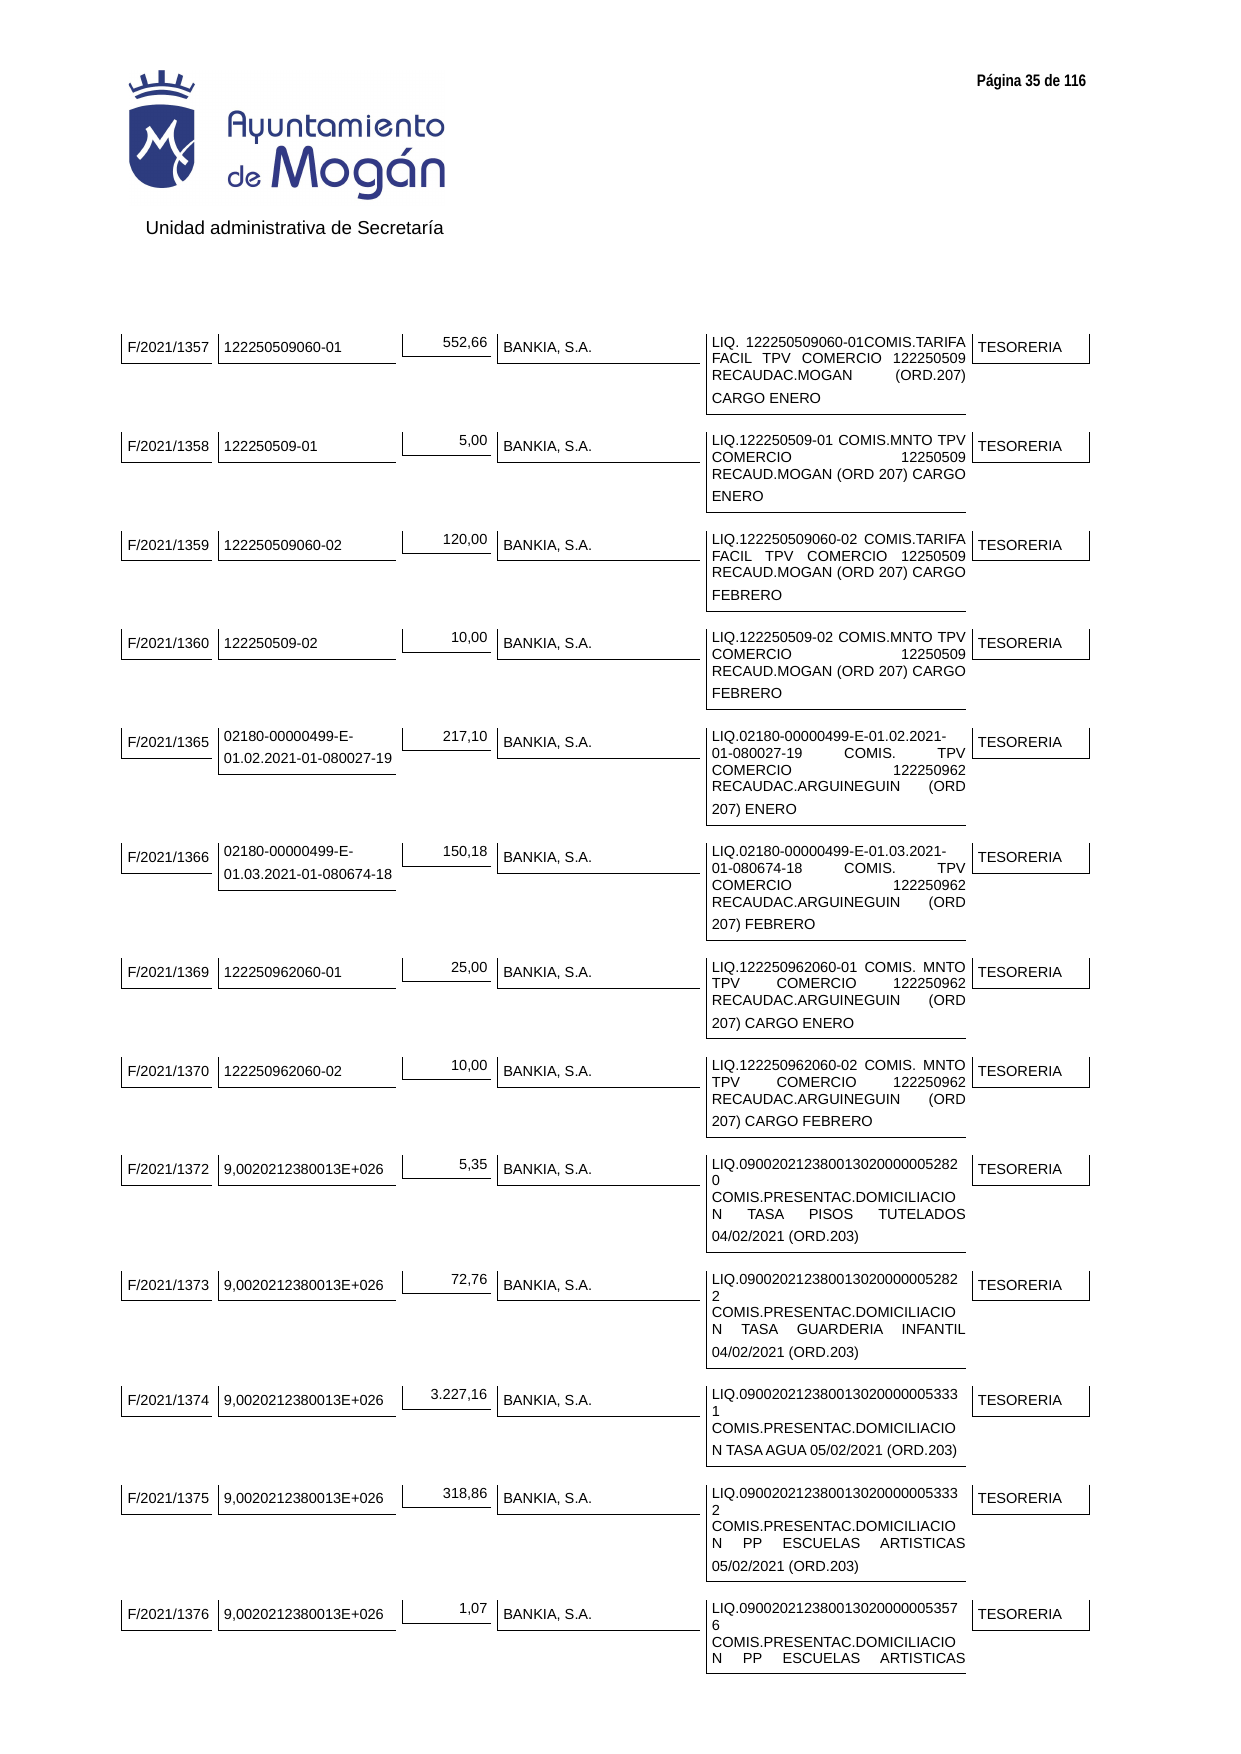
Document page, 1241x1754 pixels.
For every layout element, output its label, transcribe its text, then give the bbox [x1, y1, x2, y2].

table_cell BANKIA, S.A. [494, 1153, 703, 1268]
table_cell LIQ.122250509-02 COMIS.MNTO TPV COMERCIO 12250509 RECAUD.MOGAN (ORD 207) CARGO FEBRERO [703, 626, 969, 725]
table_cell 9,0020212380013E+026 [215, 1153, 399, 1268]
table_cell 5,00 [399, 429, 494, 528]
picture [128, 70, 445, 206]
table_cell TESORERIA [969, 840, 1092, 955]
table_cell BANKIA, S.A. [494, 1597, 703, 1676]
table_cell 9,0020212380013E+026 [215, 1268, 399, 1383]
table_cell 10,00 [399, 626, 494, 725]
table_cell LIQ.0900202123800130200000053576 COMIS.PRESENTAC.DOMICILIACION PP ESCUELAS ARTISTICAS [703, 1597, 969, 1676]
table_cell TESORERIA [969, 1597, 1092, 1676]
table_cell TESORERIA [969, 626, 1092, 725]
table_cell BANKIA, S.A. [494, 429, 703, 528]
table_cell F/2021/1358 [118, 429, 215, 528]
table_cell LIQ.122250509060-02 COMIS.TARIFA FACIL TPV COMERCIO 12250509 RECAUD.MOGAN (ORD 207) CARGO FEBRERO [703, 528, 969, 626]
table_cell 122250509060-01 [215, 331, 399, 429]
table_cell LIQ.122250509-01 COMIS.MNTO TPV COMERCIO 12250509 RECAUD.MOGAN (ORD 207) CARGO ENERO [703, 429, 969, 528]
table_cell 5,35 [399, 1153, 494, 1268]
table_cell 122250962060-01 [215, 955, 399, 1054]
table_cell F/2021/1372 [118, 1153, 215, 1268]
table_cell 122250962060-02 [215, 1054, 399, 1152]
table_cell TESORERIA [969, 331, 1092, 429]
table_cell 122250509060-02 [215, 528, 399, 626]
table_cell LIQ.0900202123800130200000052822 COMIS.PRESENTAC.DOMICILIACION TASA GUARDERIA INFANTIL 04/02/2021 (ORD.203) [703, 1268, 969, 1383]
table_cell TESORERIA [969, 429, 1092, 528]
table_cell TESORERIA [969, 1054, 1092, 1152]
table_cell 72,76 [399, 1268, 494, 1383]
table_cell LIQ.0900202123800130200000052820 COMIS.PRESENTAC.DOMICILIACION TASA PISOS TUTELADOS 04/02/2021 (ORD.203) [703, 1153, 969, 1268]
table_cell TESORERIA [969, 1383, 1092, 1482]
table_cell F/2021/1365 [118, 725, 215, 840]
table_cell LIQ.0900202123800130200000053332 COMIS.PRESENTAC.DOMICILIACION PP ESCUELAS ARTISTICAS 05/02/2021 (ORD.203) [703, 1482, 969, 1597]
table_cell F/2021/1373 [118, 1268, 215, 1383]
table_cell F/2021/1369 [118, 955, 215, 1054]
table_cell BANKIA, S.A. [494, 1268, 703, 1383]
table_cell F/2021/1376 [118, 1597, 215, 1676]
table_cell BANKIA, S.A. [494, 528, 703, 626]
table_cell F/2021/1370 [118, 1054, 215, 1152]
table_cell LIQ.0900202123800130200000053331 COMIS.PRESENTAC.DOMICILIACION TASA AGUA 05/02/2021 (ORD.203) [703, 1383, 969, 1482]
table_cell BANKIA, S.A. [494, 1482, 703, 1597]
table_cell 318,86 [399, 1482, 494, 1597]
table_cell 3.227,16 [399, 1383, 494, 1482]
table_cell 122250509-01 [215, 429, 399, 528]
table_cell TESORERIA [969, 1268, 1092, 1383]
table_cell TESORERIA [969, 725, 1092, 840]
table_cell F/2021/1357 [118, 331, 215, 429]
table_cell BANKIA, S.A. [494, 1383, 703, 1482]
table_cell 552,66 [399, 331, 494, 429]
table_cell LIQ. 122250509060-01COMIS.TARIFA FACIL TPV COMERCIO 122250509 RECAUDAC.MOGAN (ORD.207) CARGO ENERO [703, 331, 969, 429]
table_cell 02180-00000499-E-01.02.2021-01-080027-19 [215, 725, 399, 840]
table_cell BANKIA, S.A. [494, 840, 703, 955]
table_cell BANKIA, S.A. [494, 1054, 703, 1152]
table_cell F/2021/1360 [118, 626, 215, 725]
table_cell 02180-00000499-E-01.03.2021-01-080674-18 [215, 840, 399, 955]
table_cell F/2021/1359 [118, 528, 215, 626]
table_cell BANKIA, S.A. [494, 331, 703, 429]
table_cell 122250509-02 [215, 626, 399, 725]
table_cell TESORERIA [969, 955, 1092, 1054]
table_cell F/2021/1366 [118, 840, 215, 955]
table_cell LIQ.02180-00000499-E-01.02.2021-01-080027-19 COMIS. TPV COMERCIO 122250962 RECAUDAC.ARGUINEGUIN (ORD 207) ENERO [703, 725, 969, 840]
table_cell BANKIA, S.A. [494, 725, 703, 840]
table_cell BANKIA, S.A. [494, 955, 703, 1054]
table_cell F/2021/1375 [118, 1482, 215, 1597]
table_cell 10,00 [399, 1054, 494, 1152]
table_cell 217,10 [399, 725, 494, 840]
table_cell TESORERIA [969, 1153, 1092, 1268]
table_cell 120,00 [399, 528, 494, 626]
table_cell 9,0020212380013E+026 [215, 1383, 399, 1482]
table_cell TESORERIA [969, 528, 1092, 626]
table_cell TESORERIA [969, 1482, 1092, 1597]
table_cell LIQ.02180-00000499-E-01.03.2021-01-080674-18 COMIS. TPV COMERCIO 122250962 RECAUDAC.ARGUINEGUIN (ORD 207) FEBRERO [703, 840, 969, 955]
table_cell 25,00 [399, 955, 494, 1054]
table_cell BANKIA, S.A. [494, 626, 703, 725]
table_cell 1,07 [399, 1597, 494, 1676]
table_cell 150,18 [399, 840, 494, 955]
table_cell 9,0020212380013E+026 [215, 1482, 399, 1597]
table_cell LIQ.122250962060-02 COMIS. MNTO TPV COMERCIO 122250962 RECAUDAC.ARGUINEGUIN (ORD 207) CARGO FEBRERO [703, 1054, 969, 1152]
table_cell 9,0020212380013E+026 [215, 1597, 399, 1676]
table_cell F/2021/1374 [118, 1383, 215, 1482]
table_cell LIQ.122250962060-01 COMIS. MNTO TPV COMERCIO 122250962 RECAUDAC.ARGUINEGUIN (ORD 207) CARGO ENERO [703, 955, 969, 1054]
